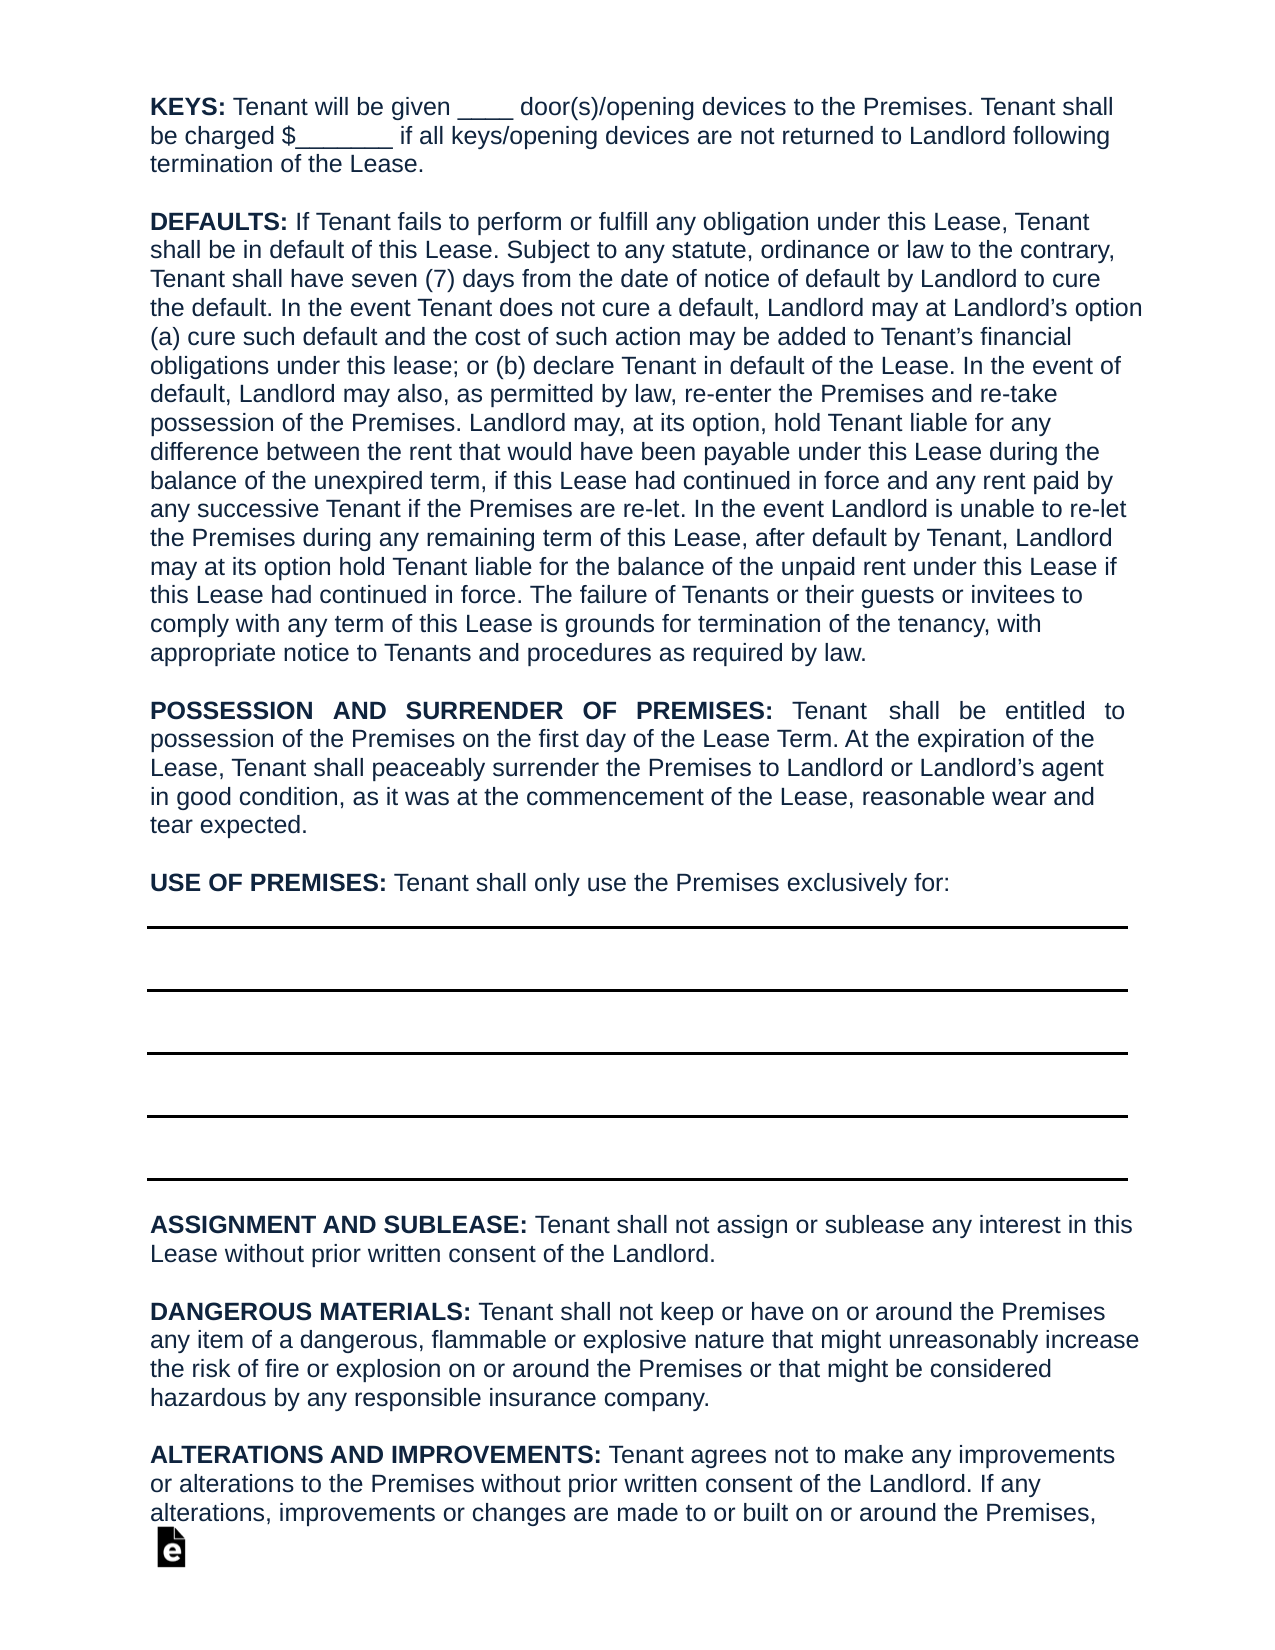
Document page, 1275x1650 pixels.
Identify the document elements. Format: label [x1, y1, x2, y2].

picture [150, 1525, 192, 1568]
